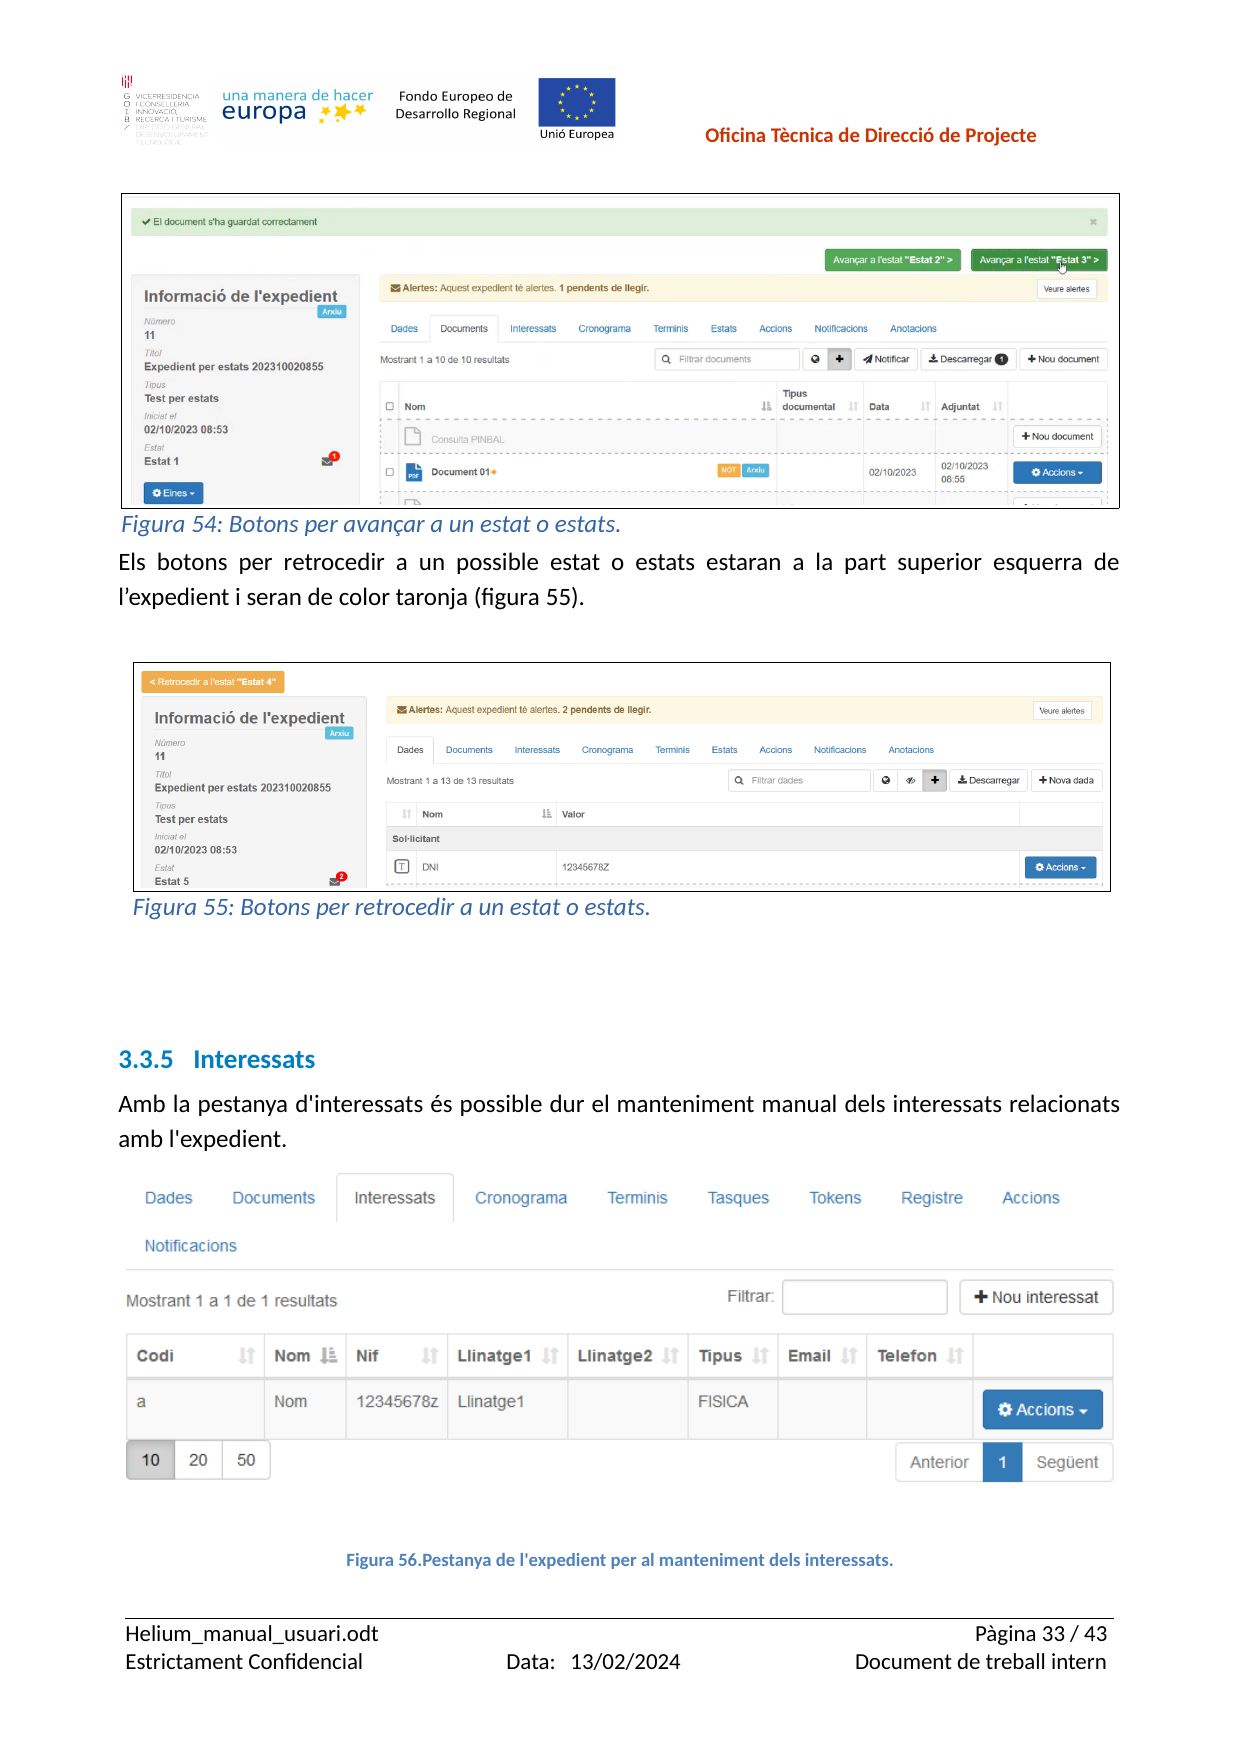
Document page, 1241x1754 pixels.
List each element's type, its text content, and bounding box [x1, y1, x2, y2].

text Els botons per retrocedir a un possible estat o estats estaran a la part superior esquerra de l’expedient i seran de color taronja (figura 55). [118, 178, 1122, 611]
text Figura 56.Pestanya de l'expedient per al manteniment dels interessats. [118, 1549, 1122, 1572]
picture [118, 73, 213, 147]
text Figura 55: Botons per retrocedir a un estat o estats. [133, 892, 1111, 922]
picture [135, 665, 1108, 888]
picture [219, 73, 621, 147]
text Figura 54: Botons per avançar a un estat o estats. [121, 509, 1119, 538]
picture [118, 1172, 1123, 1495]
text [122, 194, 1119, 508]
subtitle Interessats [118, 1043, 1122, 1076]
text Amb la pestanya d'interessats és possible dur el manteniment manual dels interessats relacionats amb l'expedient. [118, 1088, 1122, 1154]
picture [124, 196, 1117, 505]
text [134, 663, 1110, 891]
